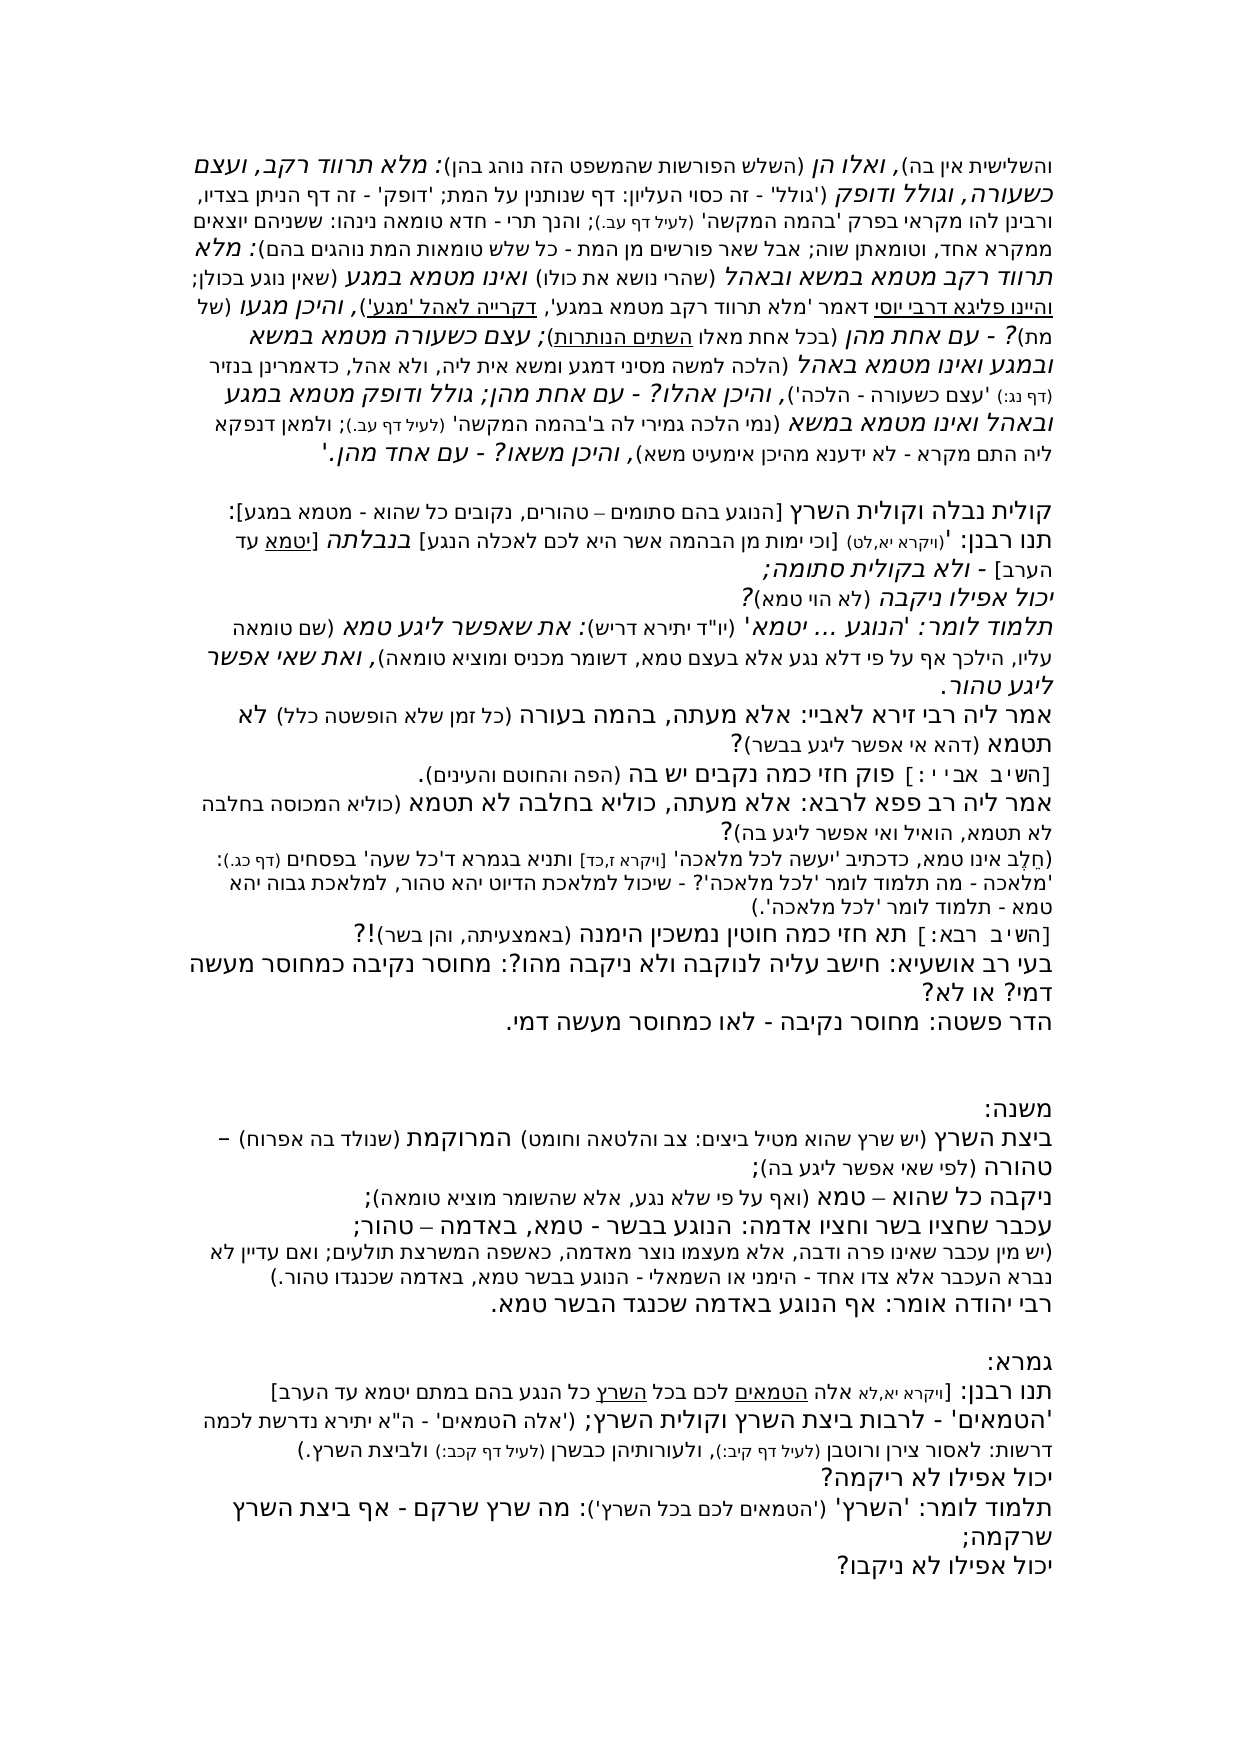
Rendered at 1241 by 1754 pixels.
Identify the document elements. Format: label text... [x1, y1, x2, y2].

text בעי רב אושעיא: חישב עליה לנוקבה ולא ניקבה מהו?: מחוסר נקיבה כמחוסר מעשה דמי? או לא? [187, 949, 1053, 1007]
text (יש מין עכבר שאינו פרה ודבה, אלא מעצמו נוצר מאדמה, כאשפה המשרצת תולעים; ואם עדיין לא נברא העכבר אלא צדו אחד - הימני או השמאלי - הנוגע בבשר טמא, באדמה שכנגדו טהור.) [187, 1240, 1053, 1289]
text תלמוד לומר: 'הנוגע ... יטמא' (יו"ד יתירא דריש): את שאפשר ליגע טמא (שם טומאה עליו, הילכך אף על פי דלא נגע אלא בעצם טמא, דשומר מכניס ומוציא טומאה), ואת שאי אפשר ליגע טהור. [187, 613, 1053, 700]
text אמר ליה רב פפא לרבא: אלא מעתה, כוליא בחלבה לא תטמא (כוליא המכוסה בחלבה לא תטמא, הואיל ואי אפשר ליגע בה)? [187, 788, 1053, 847]
text (חֵלֶב אינו טמא, כדכתיב 'יעשה לכל מלאכה' [ויקרא ז,כד] ותניא בגמרא ד'כל שעה' בפסחים (דף כג.): 'מלאכה - מה תלמוד לומר 'לכל מלאכה'? - שיכול למלאכת הדיוט יהא טהור, למלאכת גבוה יהא טמא - תלמוד לומר 'לכל מלאכה'.) [187, 847, 1053, 919]
text [השיב אביי:] פוק חזי כמה נקבים יש בה (הפה והחוטם והעינים). [187, 759, 1053, 788]
text אמר ליה רבי זירא לאביי: אלא מעתה, בהמה בעורה (כל זמן שלא הופשטה כלל) לא תטמא (דהא אי אפשר ליגע בבשר)? [187, 700, 1053, 759]
text תנו רבנן: [ויקרא יא,לא אלה הטמאים לכם בכל השרץ כל הנגע בהם במתם יטמא עד הערב] 'הטמאים' - לרבות ביצת השרץ וקולית השרץ; ('אלה הטמאים' - ה"א יתירא נדרשת לכמה דרשות: לאסור צירן ורוטבן (לעיל דף קיב:), ולעורותיהן כבשרן (לעיל דף קכב:) ולביצת השרץ.) [187, 1376, 1053, 1464]
text יכול אפילו לא ריקמה? [187, 1464, 1053, 1493]
text תנו רבנן: '(ויקרא יא,לט) [וכי ימות מן הבהמה אשר היא לכם לאכלה הנגע] בנבלתה [יטמא עד הערב] - ולא בקולית סתומה; [187, 525, 1053, 583]
text והשלישית אין בה), ואלו הן (השלש הפורשות שהמשפט הזה נוהג בהן): מלא תרווד רקב, ועצם כשעורה, וגולל ודופק ('גולל' - זה כסוי העליון: דף שנותנין על המת; 'דופק' - זה דף הניתן בצדיו, ורבינן להו מקראי בפרק 'בהמה המקשה' (לעיל דף עב.); והנך תרי - חדא טומאה נינהו: ששניהם יוצאים ממקרא אחד, וטומאתן שוה; אבל שאר פורשים מן המת - כל שלש טומאות המת נוהגים בהם): מלא תרווד רקב מטמא במשא ובאהל (שהרי נושא את כולו) ואינו מטמא במגע (שאין נוגע בכולן; והיינו פליגא דרבי יוסי דאמר 'מלא תרווד רקב מטמא במגע', דקרייה לאהל 'מגע'), והיכן מגעו (של מת)? - עם אחת מהן (בכל אחת מאלו השתים הנותרות); עצם כשעורה מטמא במשא ובמגע ואינו מטמא באהל (הלכה למשה מסיני דמגע ומשא אית ליה, ולא אהל, כדאמרינן בנזיר (דף נג:) 'עצם כשעורה - הלכה'), והיכן אהלו? - עם אחת מהן; גולל ודופק מטמא במגע ובאהל ואינו מטמא במשא (נמי הלכה גמירי לה ב'בהמה המקשה' (לעיל דף עב.); ולמאן דנפקא ליה התם מקרא - לא ידענא מהיכן אימעיט משא), והיכן משאו? - עם אחד מהן.' [187, 150, 1053, 467]
text קולית נבלה וקולית השרץ [הנוגע בהם סתומים – טהורים, נקובים כל שהוא - מטמא במגע]: [187, 496, 1053, 525]
text תלמוד לומר: 'השרץ' ('הטמאים לכם בכל השרץ'): מה שרץ שרקם - אף ביצת השרץ שרקמה; [187, 1493, 1053, 1551]
text רבי יהודה אומר: אף הנוגע באדמה שכנגד הבשר טמא. [187, 1289, 1053, 1318]
text ביצת השרץ (יש שרץ שהוא מטיל ביצים: צב והלטאה וחומט) המרוקמת (שנולד בה אפרוח) – טהורה (לפי שאי אפשר ליגע בה); [187, 1123, 1053, 1182]
text משנה: [187, 1094, 1053, 1123]
text גמרא: [187, 1347, 1053, 1376]
text עכבר שחציו בשר וחציו אדמה: הנוגע בבשר - טמא, באדמה – טהור; [187, 1211, 1053, 1240]
text [השיב רבא:] תא חזי כמה חוטין נמשכין הימנה (באמצעיתה, והן בשר)!? [187, 919, 1053, 949]
text יכול אפילו ניקבה (לא הוי טמא)? [187, 583, 1053, 613]
text יכול אפילו לא ניקבו? [187, 1551, 1053, 1580]
text ניקבה כל שהוא – טמא (ואף על פי שלא נגע, אלא שהשומר מוציא טומאה); [187, 1182, 1053, 1211]
text הדר פשטה: מחוסר נקיבה - לאו כמחוסר מעשה דמי. [187, 1007, 1053, 1037]
